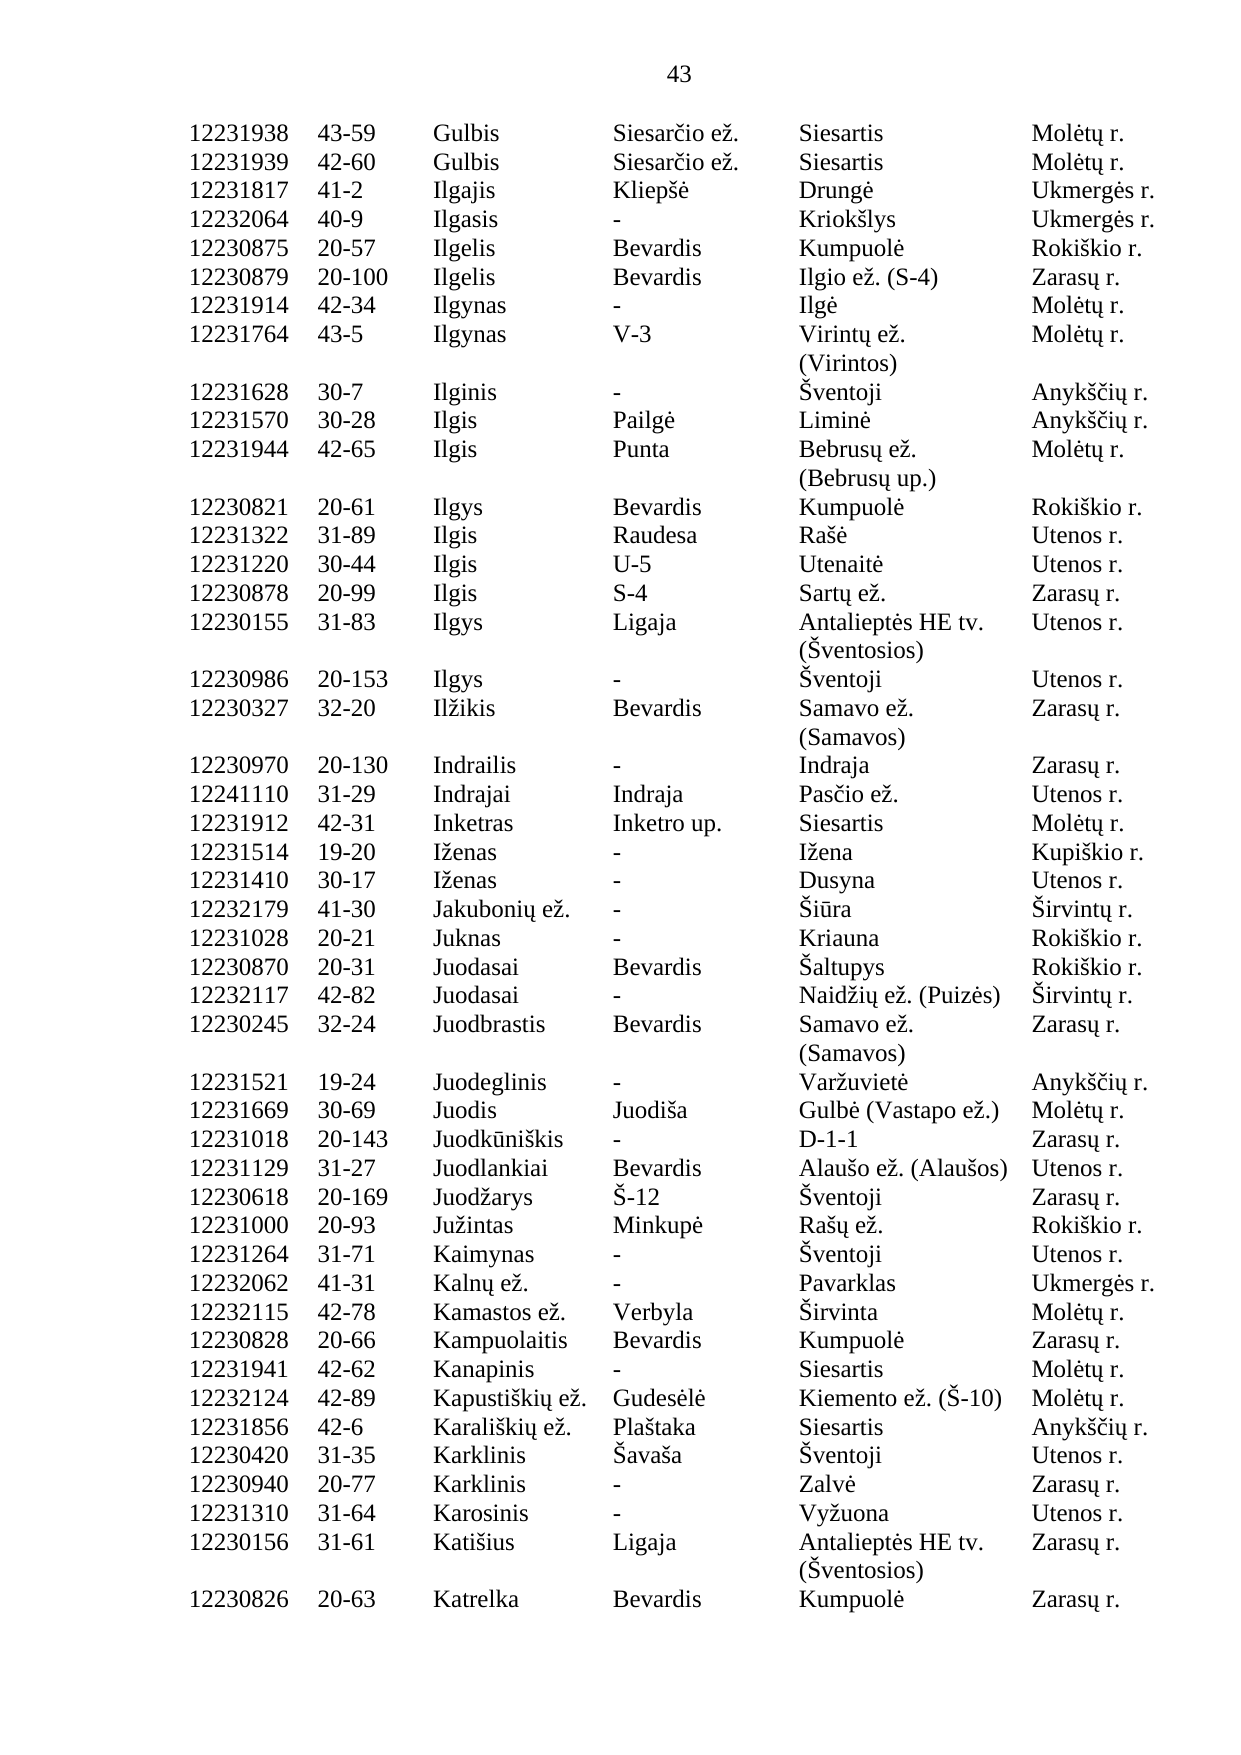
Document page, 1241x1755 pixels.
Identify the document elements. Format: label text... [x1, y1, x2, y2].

table_cell 31-71 [306, 1239, 422, 1268]
table_cell 12231264 [177, 1239, 306, 1268]
table_cell 12231028 [177, 923, 306, 952]
table_cell Ilgys [422, 607, 601, 664]
table_cell Zarasų r. [1020, 1124, 1188, 1153]
table_cell Gulbis [422, 118, 601, 147]
table_cell Utenos r. [1020, 866, 1188, 894]
table_cell 12230986 [177, 664, 306, 693]
table_cell 41-31 [306, 1268, 422, 1297]
table_cell Siesarčio ež. [601, 147, 787, 176]
table_cell 12231944 [177, 434, 306, 492]
table_cell Zarasų r. [1020, 1469, 1188, 1498]
table_cell 20-99 [306, 578, 422, 607]
table_cell - [601, 866, 787, 894]
table_cell Ilgis [422, 434, 601, 492]
table_cell 32-20 [306, 693, 422, 751]
table_cell 42-34 [306, 291, 422, 319]
table_cell 12231000 [177, 1211, 306, 1239]
table_cell Anykščių r. [1020, 1067, 1188, 1096]
table_cell 12231322 [177, 521, 306, 549]
table_cell Ilgis [422, 549, 601, 578]
table_cell Zarasų r. [1020, 693, 1188, 751]
table_cell Drungė [788, 176, 1020, 204]
table_cell Širvintų r. [1020, 981, 1188, 1009]
table_cell 12231938 [177, 118, 306, 147]
table_cell 20-169 [306, 1182, 422, 1211]
table_cell Kapustiškių ež. [422, 1383, 601, 1412]
table_cell 12230420 [177, 1441, 306, 1469]
table_cell Šiūra [788, 894, 1020, 923]
table_cell Šaltupys [788, 952, 1020, 981]
table_cell - [601, 837, 787, 866]
table_cell 12231669 [177, 1096, 306, 1124]
table_cell Karklinis [422, 1469, 601, 1498]
table_cell 12231570 [177, 406, 306, 434]
table_cell - [601, 1239, 787, 1268]
table_cell Utenos r. [1020, 549, 1188, 578]
table_cell Liminė [788, 406, 1020, 434]
table_cell Kumpuolė [788, 1326, 1020, 1354]
table_cell Molėtų r. [1020, 319, 1188, 377]
table_cell Utenos r. [1020, 521, 1188, 549]
table_cell Š-12 [601, 1182, 787, 1211]
table_cell Ilgė [788, 291, 1020, 319]
table_cell Ilgynas [422, 291, 601, 319]
table_cell Utenos r. [1020, 1153, 1188, 1182]
table_cell - [601, 204, 787, 233]
table_cell Molėtų r. [1020, 147, 1188, 176]
table_cell 30-69 [306, 1096, 422, 1124]
table_cell 12231914 [177, 291, 306, 319]
table_cell Rašė [788, 521, 1020, 549]
table_cell 20-57 [306, 233, 422, 262]
table_cell 20-100 [306, 262, 422, 291]
table_cell Karališkių ež. [422, 1412, 601, 1441]
table_cell 31-27 [306, 1153, 422, 1182]
table_cell 30-17 [306, 866, 422, 894]
table_cell Zarasų r. [1020, 1009, 1188, 1067]
table_cell 20-61 [306, 492, 422, 521]
table_cell Bevardis [601, 952, 787, 981]
table_cell Siesartis [788, 1354, 1020, 1383]
table_cell Ukmergės r. [1020, 1268, 1188, 1297]
table_cell Molėtų r. [1020, 434, 1188, 492]
table_cell Molėtų r. [1020, 1096, 1188, 1124]
table_cell 42-60 [306, 147, 422, 176]
table_cell Ilgys [422, 492, 601, 521]
table_cell Naidžių ež. (Puizės) [788, 981, 1020, 1009]
table_cell 12230821 [177, 492, 306, 521]
table_cell Antalieptės HE tv. (Šventosios) [788, 607, 1020, 664]
table_cell Dusyna [788, 866, 1020, 894]
table_cell - [601, 291, 787, 319]
table_cell Juodbrastis [422, 1009, 601, 1067]
table_cell 31-61 [306, 1527, 422, 1584]
table_cell Siesartis [788, 808, 1020, 837]
table_cell Samavo ež. (Samavos) [788, 693, 1020, 751]
table_cell Pavarklas [788, 1268, 1020, 1297]
table_cell 42-31 [306, 808, 422, 837]
table_cell 41-30 [306, 894, 422, 923]
table_cell Katrelka [422, 1584, 601, 1613]
table_cell 12232124 [177, 1383, 306, 1412]
table_cell - [601, 894, 787, 923]
table_cell Sartų ež. [788, 578, 1020, 607]
table_cell Zalvė [788, 1469, 1020, 1498]
table_cell Ilgis [422, 521, 601, 549]
table_cell 12231514 [177, 837, 306, 866]
table_cell Bevardis [601, 1326, 787, 1354]
table_cell Kumpuolė [788, 1584, 1020, 1613]
table_cell 42-65 [306, 434, 422, 492]
table_cell 30-28 [306, 406, 422, 434]
table_cell Siesarčio ež. [601, 118, 787, 147]
table_cell Juodeglinis [422, 1067, 601, 1096]
table_cell Kupiškio r. [1020, 837, 1188, 866]
table_cell 12231018 [177, 1124, 306, 1153]
table_cell - [601, 1498, 787, 1527]
table_cell 12231817 [177, 176, 306, 204]
table_cell Ilgis [422, 406, 601, 434]
table_cell Indrajai [422, 779, 601, 808]
table_cell Rokiškio r. [1020, 233, 1188, 262]
table_cell Raudesa [601, 521, 787, 549]
table_cell Ukmergės r. [1020, 176, 1188, 204]
table_cell 12241110 [177, 779, 306, 808]
table_cell Zarasų r. [1020, 1527, 1188, 1584]
table_cell Širvintų r. [1020, 894, 1188, 923]
table_cell - [601, 1354, 787, 1383]
table_cell 12231628 [177, 377, 306, 406]
table_cell V-3 [601, 319, 787, 377]
table_cell Ilgelis [422, 262, 601, 291]
table_cell D-1-1 [788, 1124, 1020, 1153]
table_cell 12232117 [177, 981, 306, 1009]
table_cell Molėtų r. [1020, 291, 1188, 319]
table_cell Kanapinis [422, 1354, 601, 1383]
table_cell - [601, 1067, 787, 1096]
table_cell 41-2 [306, 176, 422, 204]
table_cell 42-6 [306, 1412, 422, 1441]
table_cell Iženas [422, 837, 601, 866]
table_cell 12230940 [177, 1469, 306, 1498]
table_cell Ilžikis [422, 693, 601, 751]
table_cell Antalieptės HE tv. (Šventosios) [788, 1527, 1020, 1584]
table_cell Indrailis [422, 751, 601, 779]
table_cell Molėtų r. [1020, 1354, 1188, 1383]
table_cell 12230828 [177, 1326, 306, 1354]
table_cell Anykščių r. [1020, 406, 1188, 434]
table_cell 43-59 [306, 118, 422, 147]
table_cell Ligaja [601, 607, 787, 664]
table_cell Anykščių r. [1020, 1412, 1188, 1441]
table_cell Kamastos ež. [422, 1297, 601, 1326]
table_cell Minkupė [601, 1211, 787, 1239]
table_cell Juodkūniškis [422, 1124, 601, 1153]
table_cell 12230870 [177, 952, 306, 981]
table_cell Inketras [422, 808, 601, 837]
table_cell 20-143 [306, 1124, 422, 1153]
table_cell Kumpuolė [788, 492, 1020, 521]
table_cell Bevardis [601, 262, 787, 291]
table_cell 31-29 [306, 779, 422, 808]
table_cell Utenos r. [1020, 664, 1188, 693]
table_cell Juknas [422, 923, 601, 952]
table_cell 12232062 [177, 1268, 306, 1297]
table_cell Južintas [422, 1211, 601, 1239]
table_cell 12231856 [177, 1412, 306, 1441]
table_cell Šventoji [788, 377, 1020, 406]
table_cell Utenaitė [788, 549, 1020, 578]
table_cell - [601, 664, 787, 693]
table_cell Utenos r. [1020, 1441, 1188, 1469]
table_cell Šventoji [788, 1239, 1020, 1268]
table_cell 42-89 [306, 1383, 422, 1412]
table_cell - [601, 751, 787, 779]
table_cell 20-66 [306, 1326, 422, 1354]
table_cell Juodasai [422, 981, 601, 1009]
table_cell Ilgynas [422, 319, 601, 377]
table_cell Ilgys [422, 664, 601, 693]
table_cell Juodlankiai [422, 1153, 601, 1182]
table_cell 12230327 [177, 693, 306, 751]
table_cell 19-20 [306, 837, 422, 866]
table_cell Ukmergės r. [1020, 204, 1188, 233]
table_cell 12231310 [177, 1498, 306, 1527]
table_cell Rašų ež. [788, 1211, 1020, 1239]
table_cell 12230156 [177, 1527, 306, 1584]
table_cell U-5 [601, 549, 787, 578]
table_cell Gulbis [422, 147, 601, 176]
table_cell 19-24 [306, 1067, 422, 1096]
table_cell 12230875 [177, 233, 306, 262]
table_cell 12231941 [177, 1354, 306, 1383]
table_cell Bevardis [601, 1584, 787, 1613]
table_cell Ilgajis [422, 176, 601, 204]
table_cell Indraja [601, 779, 787, 808]
table_cell Rokiškio r. [1020, 1211, 1188, 1239]
table_cell Kalnų ež. [422, 1268, 601, 1297]
table_cell 31-89 [306, 521, 422, 549]
table_cell 12231129 [177, 1153, 306, 1182]
table_cell Ligaja [601, 1527, 787, 1584]
table_cell - [601, 1124, 787, 1153]
table_cell Utenos r. [1020, 1239, 1188, 1268]
table_cell 32-24 [306, 1009, 422, 1067]
table_cell 12231939 [177, 147, 306, 176]
table_cell Juodžarys [422, 1182, 601, 1211]
table_cell Bevardis [601, 693, 787, 751]
table_cell Utenos r. [1020, 779, 1188, 808]
table_cell 12232064 [177, 204, 306, 233]
table_cell 31-83 [306, 607, 422, 664]
table_cell 30-7 [306, 377, 422, 406]
table_cell 12230155 [177, 607, 306, 664]
table_cell Ilgasis [422, 204, 601, 233]
table_cell 12231764 [177, 319, 306, 377]
table_cell Iženas [422, 866, 601, 894]
table_cell Ilgio ež. (S-4) [788, 262, 1020, 291]
table_cell Bebrusų ež. (Bebrusų up.) [788, 434, 1020, 492]
table_cell Bevardis [601, 1009, 787, 1067]
table_cell Molėtų r. [1020, 1383, 1188, 1412]
table_cell 42-82 [306, 981, 422, 1009]
table_cell 12230878 [177, 578, 306, 607]
table_cell 20-63 [306, 1584, 422, 1613]
table_cell 42-78 [306, 1297, 422, 1326]
table_cell Molėtų r. [1020, 118, 1188, 147]
table_cell Šventoji [788, 1441, 1020, 1469]
table_cell Kiemento ež. (Š-10) [788, 1383, 1020, 1412]
table_cell Karklinis [422, 1441, 601, 1469]
table_cell 20-153 [306, 664, 422, 693]
table_cell Šventoji [788, 1182, 1020, 1211]
table_cell Kampuolaitis [422, 1326, 601, 1354]
table_cell - [601, 923, 787, 952]
table_cell Virintų ež. (Virintos) [788, 319, 1020, 377]
table_cell Bevardis [601, 233, 787, 262]
table_cell Ižena [788, 837, 1020, 866]
table_cell - [601, 981, 787, 1009]
table_cell 12232179 [177, 894, 306, 923]
table_cell 20-77 [306, 1469, 422, 1498]
table_cell Rokiškio r. [1020, 492, 1188, 521]
table_cell Karosinis [422, 1498, 601, 1527]
table_cell Jakubonių ež. [422, 894, 601, 923]
table_cell 12231521 [177, 1067, 306, 1096]
table_cell - [601, 1268, 787, 1297]
table_cell Katišius [422, 1527, 601, 1584]
table_cell 12230245 [177, 1009, 306, 1067]
table_cell Ilgelis [422, 233, 601, 262]
table_cell 12232115 [177, 1297, 306, 1326]
table_cell 12230618 [177, 1182, 306, 1211]
table_cell Ilginis [422, 377, 601, 406]
table_cell Zarasų r. [1020, 578, 1188, 607]
table_cell Kriauna [788, 923, 1020, 952]
table_cell Šavaša [601, 1441, 787, 1469]
table_cell Molėtų r. [1020, 808, 1188, 837]
table_cell 20-21 [306, 923, 422, 952]
table_cell 20-31 [306, 952, 422, 981]
table_cell Pasčio ež. [788, 779, 1020, 808]
table_cell 42-62 [306, 1354, 422, 1383]
table_cell Bevardis [601, 1153, 787, 1182]
table_cell Kriokšlys [788, 204, 1020, 233]
table_cell Zarasų r. [1020, 1584, 1188, 1613]
table_cell - [601, 1469, 787, 1498]
table_cell Anykščių r. [1020, 377, 1188, 406]
table_cell Plaštaka [601, 1412, 787, 1441]
table_cell Širvinta [788, 1297, 1020, 1326]
table_cell 12230879 [177, 262, 306, 291]
table_cell 12230970 [177, 751, 306, 779]
table_cell Zarasų r. [1020, 262, 1188, 291]
table_cell Gulbė (Vastapo ež.) [788, 1096, 1020, 1124]
table_cell 12230826 [177, 1584, 306, 1613]
table_cell 40-9 [306, 204, 422, 233]
table_cell Siesartis [788, 1412, 1020, 1441]
table_cell 43-5 [306, 319, 422, 377]
table_cell Zarasų r. [1020, 1182, 1188, 1211]
table_cell Molėtų r. [1020, 1297, 1188, 1326]
table_cell 31-64 [306, 1498, 422, 1527]
table_cell Zarasų r. [1020, 751, 1188, 779]
table_cell Kumpuolė [788, 233, 1020, 262]
table_cell Juodasai [422, 952, 601, 981]
table_cell Pailgė [601, 406, 787, 434]
table_cell Siesartis [788, 118, 1020, 147]
table_cell Siesartis [788, 147, 1020, 176]
table_cell - [601, 377, 787, 406]
table_cell 31-35 [306, 1441, 422, 1469]
table_cell Inketro up. [601, 808, 787, 837]
table_cell Šventoji [788, 664, 1020, 693]
table_cell Juodis [422, 1096, 601, 1124]
table_cell 12231912 [177, 808, 306, 837]
table_cell Zarasų r. [1020, 1326, 1188, 1354]
table_cell Juodiša [601, 1096, 787, 1124]
table_cell Kaimynas [422, 1239, 601, 1268]
table_cell 12231220 [177, 549, 306, 578]
table_cell Varžuvietė [788, 1067, 1020, 1096]
table_cell Gudesėlė [601, 1383, 787, 1412]
table_cell Bevardis [601, 492, 787, 521]
table_cell Vyžuona [788, 1498, 1020, 1527]
table_cell Verbyla [601, 1297, 787, 1326]
table_cell Indraja [788, 751, 1020, 779]
table_cell Utenos r. [1020, 1498, 1188, 1527]
table_cell Rokiškio r. [1020, 923, 1188, 952]
table_cell 12231410 [177, 866, 306, 894]
table_cell Rokiškio r. [1020, 952, 1188, 981]
table_cell Alaušo ež. (Alaušos) [788, 1153, 1020, 1182]
table_cell 20-93 [306, 1211, 422, 1239]
table_cell 30-44 [306, 549, 422, 578]
table_cell Samavo ež. (Samavos) [788, 1009, 1020, 1067]
table_cell Ilgis [422, 578, 601, 607]
table_cell 20-130 [306, 751, 422, 779]
table_cell Utenos r. [1020, 607, 1188, 664]
table_cell Punta [601, 434, 787, 492]
table_cell S-4 [601, 578, 787, 607]
table_cell Kliepšė [601, 176, 787, 204]
